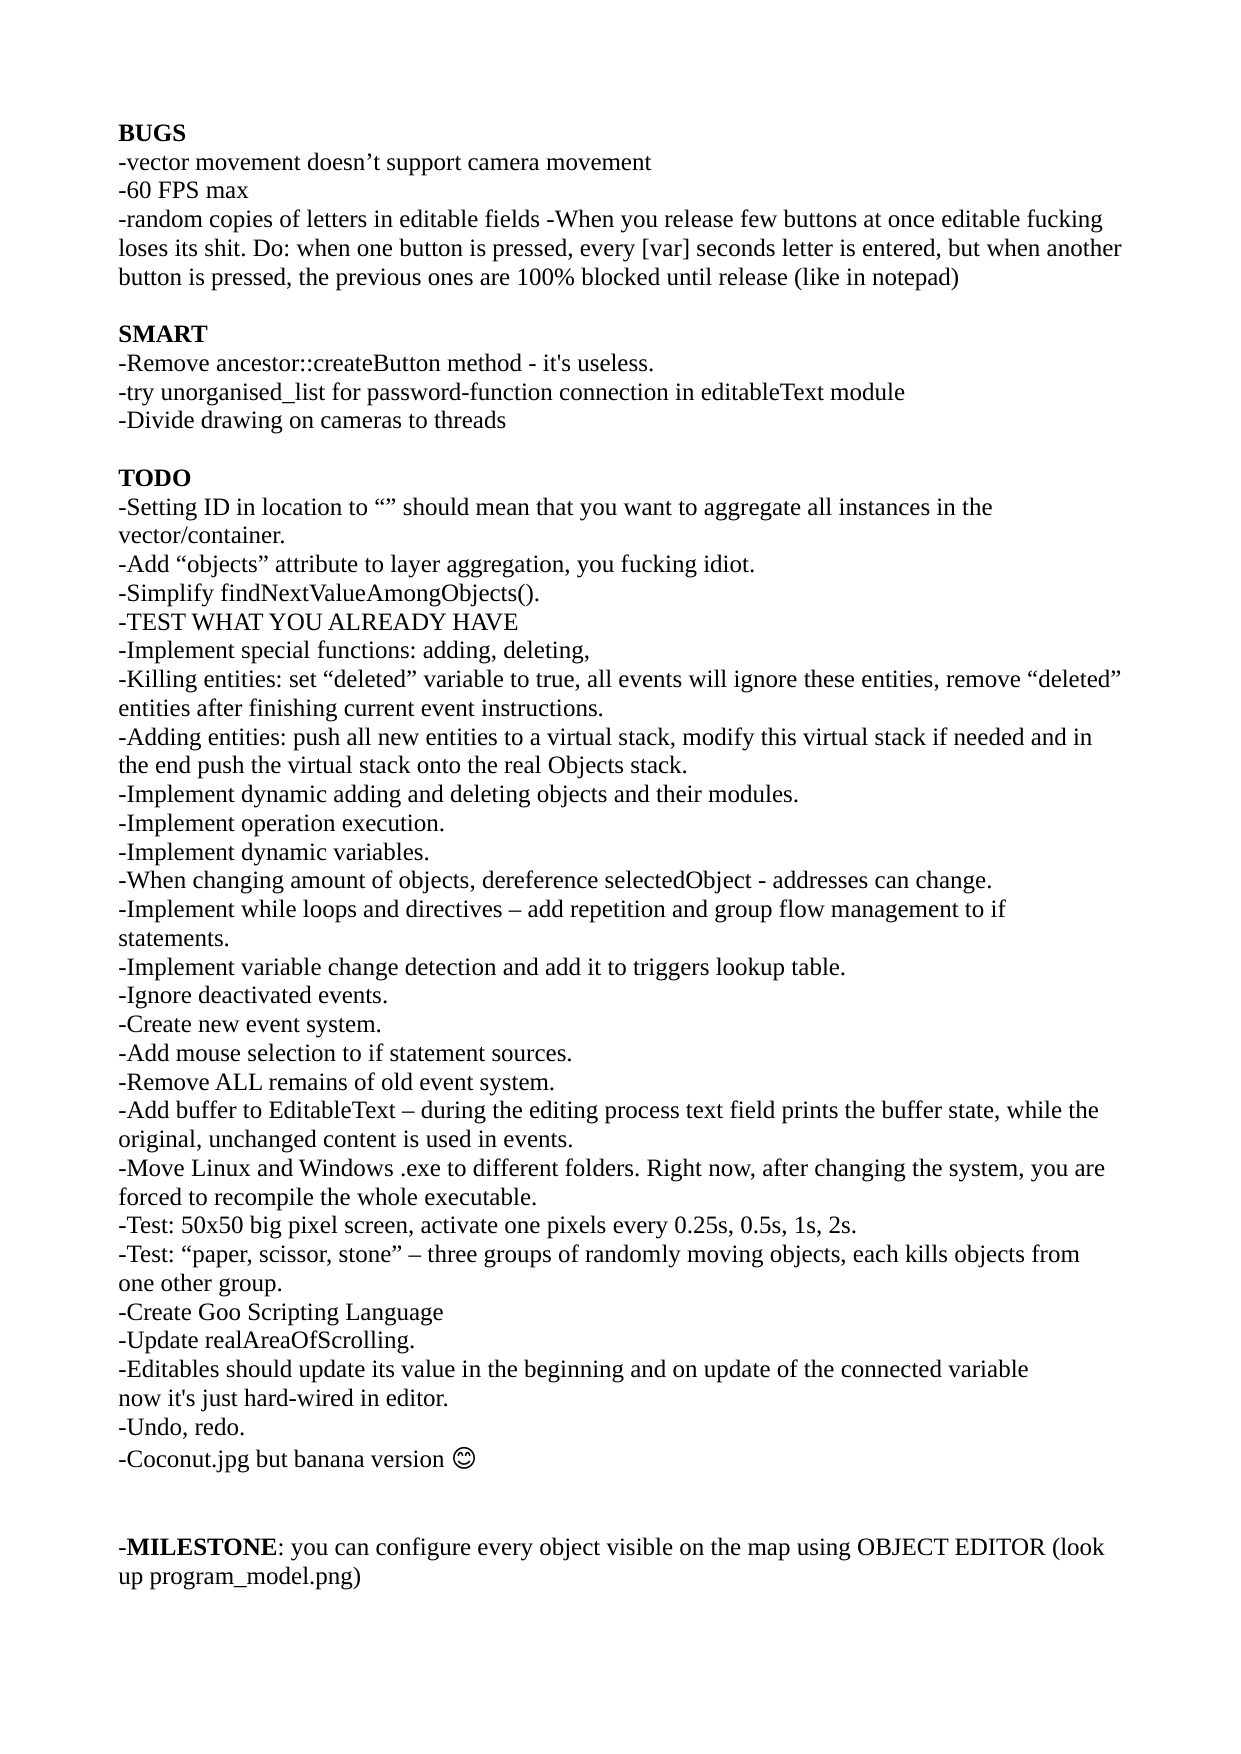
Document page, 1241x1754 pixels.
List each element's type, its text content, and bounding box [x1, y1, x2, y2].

text -Ignore deactivated events. [118, 981, 1122, 1009]
text -Implement dynamic adding and deleting objects and their modules. [118, 779, 1122, 808]
text -Create new event system. [118, 1009, 1122, 1038]
text -When changing amount of objects, dereference selectedObject - addresses can change. [118, 866, 1122, 894]
text -Adding entities: push all new entities to a virtual stack, modify this virtual stack if needed and in the end push the virtual stack onto the real Objects stack. [118, 722, 1122, 779]
text -Divide drawing on cameras to threads [118, 406, 1122, 434]
text -Coconut.jpg but banana version 😊 [118, 1441, 1122, 1475]
text -60 FPS max [118, 176, 1122, 204]
text -Undo, redo. [118, 1412, 1122, 1441]
text BUGS [118, 118, 1122, 147]
text -Add buffer to EditableText – during the editing process text field prints the buffer state, while the original, unchanged content is used in events. [118, 1096, 1122, 1153]
text -Implement while loops and directives – add repetition and group flow management to if statements. [118, 894, 1122, 952]
text TODO [118, 463, 1122, 492]
text -Killing entities: set “deleted” variable to true, all events will ignore these entities, remove “deleted” entities after finishing current event instructions. [118, 664, 1122, 722]
text -vector movement doesn’t support camera movement [118, 147, 1122, 176]
text SMART [118, 319, 1122, 348]
text -Update realAreaOfScrolling. [118, 1326, 1122, 1354]
text -Implement operation execution. [118, 808, 1122, 837]
text -Setting ID in location to “” should mean that you want to aggregate all instances in the vector/container. [118, 492, 1122, 549]
text -try unorganised_list for password-function connection in editableText module [118, 377, 1122, 406]
text -Test: 50x50 big pixel screen, activate one pixels every 0.25s, 0.5s, 1s, 2s. [118, 1211, 1122, 1239]
text -Move Linux and Windows .exe to different folders. Right now, after changing the system, you are forced to recompile the whole executable. [118, 1153, 1122, 1211]
text -Remove ALL remains of old event system. [118, 1067, 1122, 1096]
text -random copies of letters in editable fields -When you release few buttons at once editable fucking loses its shit. Do: when one button is pressed, every [var] seconds letter is entered, but when another button is pressed, the previous ones are 100% blocked until release (like in notepad) [118, 204, 1122, 291]
text -Editables should update its value in the beginning and on update of the connected variable [118, 1354, 1122, 1383]
text -Simplify findNextValueAmongObjects(). [118, 578, 1122, 607]
text -Remove ancestor::createButton method - it's useless. [118, 348, 1122, 377]
text -Add “objects” attribute to layer aggregation, you fucking idiot. [118, 549, 1122, 578]
text -Create Goo Scripting Language [118, 1297, 1122, 1326]
text -MILESTONE: you can configure every object visible on the map using OBJECT EDITOR (look up program_model.png) [118, 1532, 1122, 1590]
text -Implement dynamic variables. [118, 837, 1122, 866]
text now it's just hard-wired in editor. [118, 1383, 1122, 1412]
text -Test: “paper, scissor, stone” – three groups of randomly moving objects, each kills objects from one other group. [118, 1239, 1122, 1297]
text -Implement special functions: adding, deleting, [118, 636, 1122, 664]
text -Implement variable change detection and add it to triggers lookup table. [118, 952, 1122, 981]
text -TEST WHAT YOU ALREADY HAVE [118, 607, 1122, 636]
text -Add mouse selection to if statement sources. [118, 1038, 1122, 1067]
